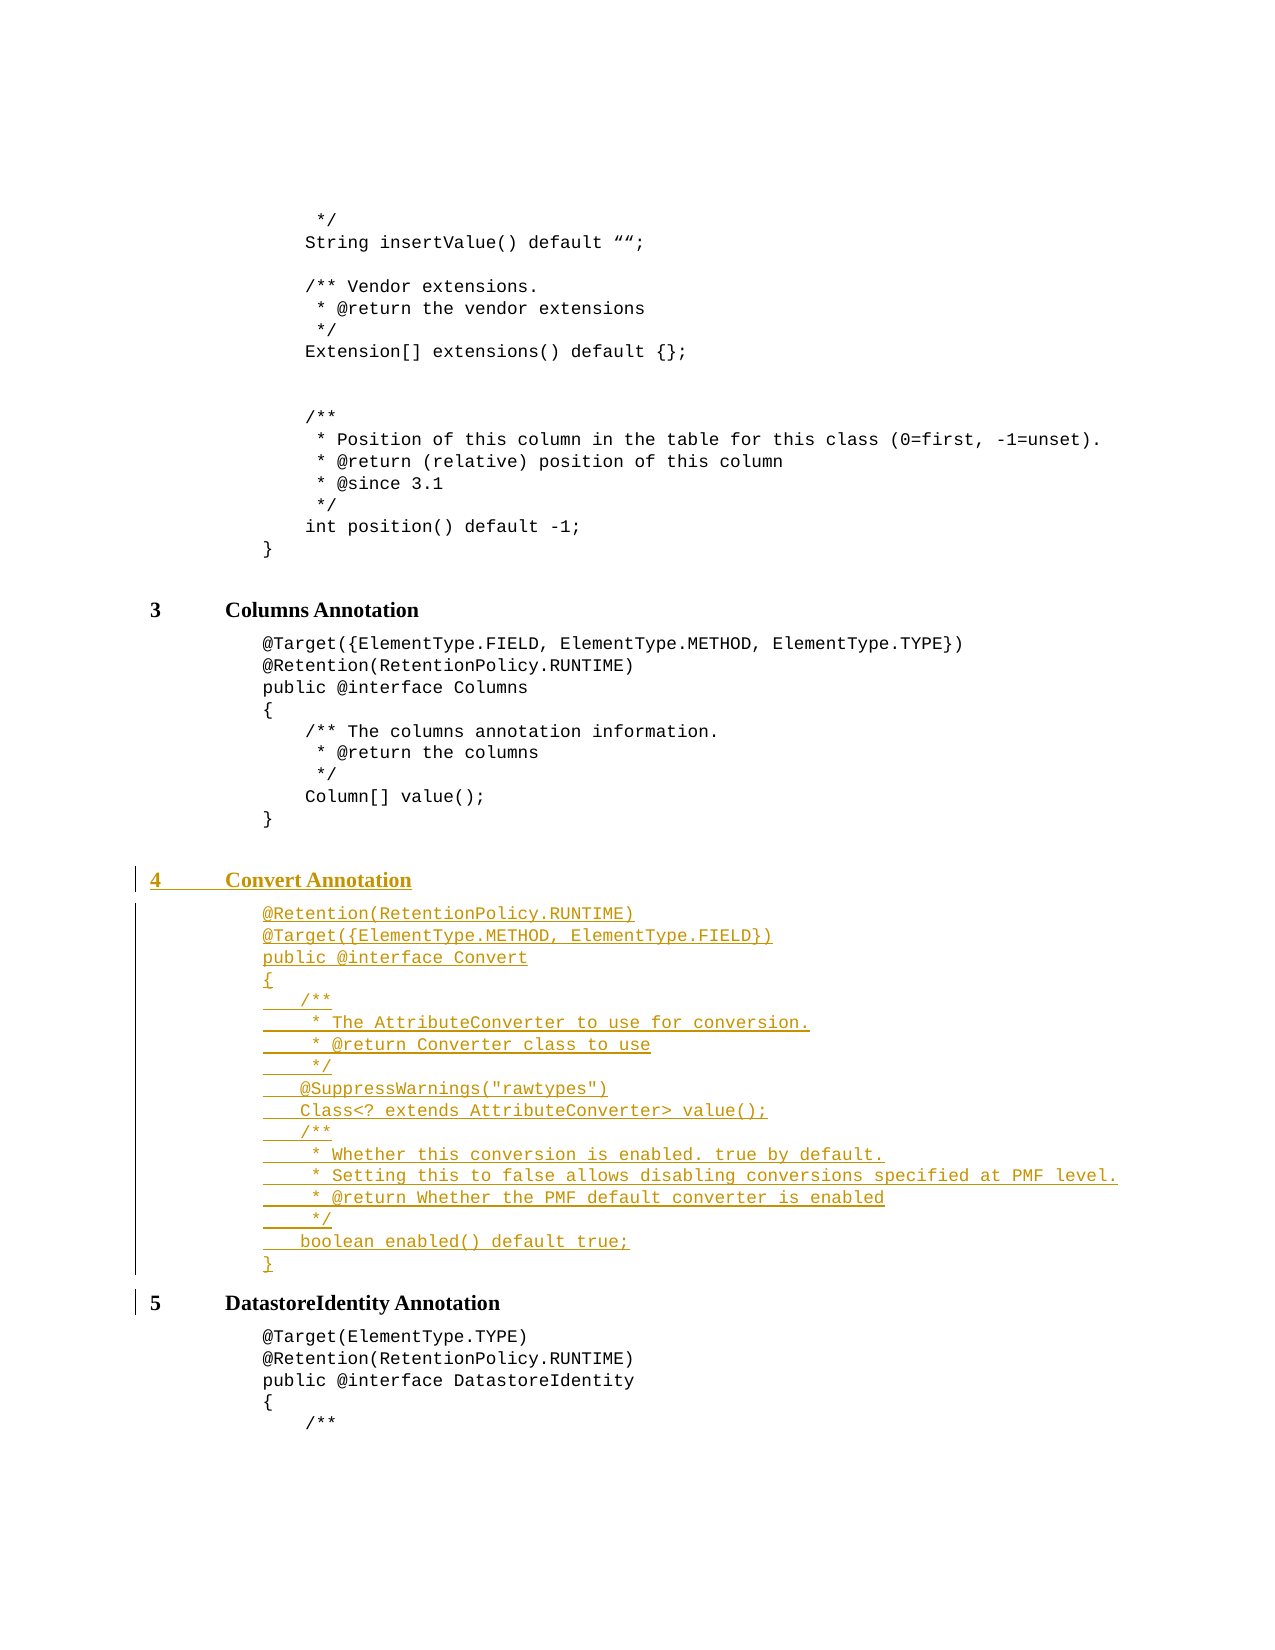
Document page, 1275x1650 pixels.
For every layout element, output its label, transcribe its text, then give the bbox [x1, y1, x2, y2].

text */ [262, 210, 1125, 232]
text */ [262, 319, 1125, 341]
subtitle Columns Annotation [150, 596, 1125, 622]
text /** [262, 407, 1125, 429]
text */ [262, 1209, 1125, 1231]
text @SuppressWarnings("rawtypes") [262, 1078, 1125, 1099]
text public @interface DatastoreIdentity [262, 1369, 1125, 1391]
text Class<? extends AttributeConverter> value(); [262, 1099, 1125, 1121]
text * The AttributeConverter to use for conversion. [262, 1012, 1125, 1034]
text int position() default -1; [262, 516, 1125, 538]
text * @return Whether the PMF default converter is enabled [262, 1187, 1125, 1209]
text String insertValue() default ““; [262, 232, 1125, 254]
text public @interface Columns [262, 677, 1125, 698]
text public @interface Convert [262, 946, 1125, 968]
text { [262, 968, 1125, 990]
text /** [262, 1413, 1125, 1435]
text * @return the columns [262, 742, 1125, 764]
text * Whether this conversion is enabled. true by default. [262, 1143, 1125, 1165]
text @Retention(RetentionPolicy.RUNTIME) [262, 1347, 1125, 1369]
text * @return the vendor extensions [262, 297, 1125, 319]
text /** [262, 990, 1125, 1012]
text * Setting this to false allows disabling conversions specified at PMF level. [262, 1165, 1125, 1187]
text { [262, 1391, 1125, 1413]
text } [262, 1253, 1125, 1274]
text boolean enabled() default true; [262, 1231, 1125, 1253]
text * @return Converter class to use [262, 1034, 1125, 1056]
subtitle Convert Annotation [150, 866, 1125, 892]
text @Retention(RetentionPolicy.RUNTIME) [262, 903, 1125, 924]
text { [262, 698, 1125, 720]
text @Target(ElementType.TYPE) [262, 1326, 1125, 1347]
text * @return (relative) position of this column [262, 451, 1125, 472]
text */ [262, 1056, 1125, 1078]
text * @since 3.1 [262, 472, 1125, 494]
subtitle DatastoreIdentity Annotation [150, 1289, 1125, 1315]
text } [262, 808, 1125, 830]
text @Target({ElementType.METHOD, ElementType.FIELD}) [262, 924, 1125, 946]
text /** The columns annotation information. [262, 720, 1125, 742]
text */ [262, 494, 1125, 516]
text /** Vendor extensions. [262, 276, 1125, 297]
text Extension[] extensions() default {}; [262, 341, 1125, 363]
text * Position of this column in the table for this class (0=first, -1=unset). [262, 429, 1125, 451]
text } [262, 538, 1125, 560]
text /** [262, 1121, 1125, 1143]
text Column[] value(); [262, 786, 1125, 808]
text @Target({ElementType.FIELD, ElementType.METHOD, ElementType.TYPE}) [262, 633, 1125, 655]
text @Retention(RetentionPolicy.RUNTIME) [262, 655, 1125, 677]
text */ [262, 764, 1125, 786]
